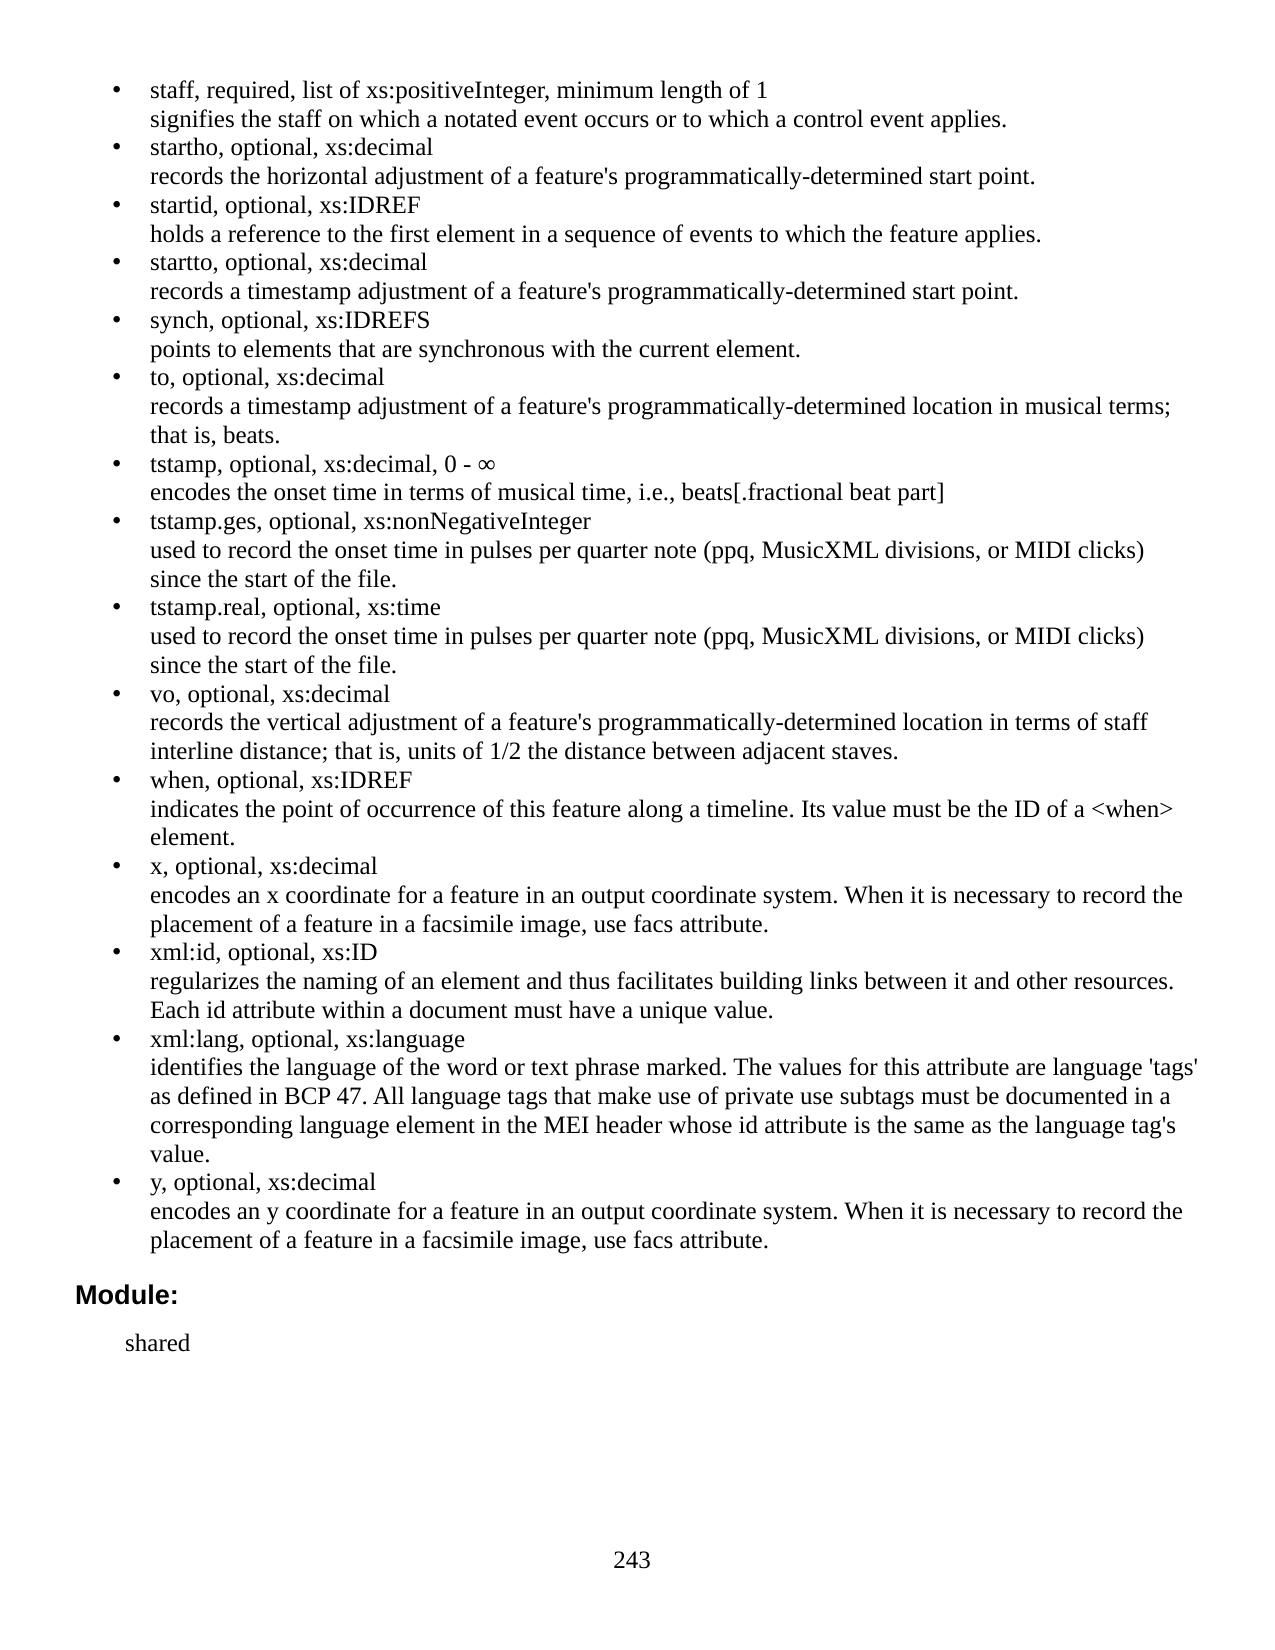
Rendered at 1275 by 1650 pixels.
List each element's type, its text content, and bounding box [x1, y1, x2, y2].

list staff, required, list of xs:positiveInteger, minimum length of 1 signifies the staff on which a notated event occurs or to which a control event applies. [112, 75, 1200, 132]
list x, optional, xs:decimal encodes an x coordinate for a feature in an output coordinate system. When it is necessary to record the placement of a feature in a facsimile image, use facs attribute. [112, 851, 1200, 937]
subtitle Module: [75, 1279, 1200, 1310]
text shared [75, 1328, 1200, 1357]
list tstamp, optional, xs:decimal, 0 - ∞ encodes the onset time in terms of musical time, i.e., beats[.fractional beat part] [112, 449, 1200, 506]
list startho, optional, xs:decimal records the horizontal adjustment of a feature's programmatically-determined start point. [112, 132, 1200, 190]
list vo, optional, xs:decimal records the vertical adjustment of a feature's programmatically-determined location in terms of staff interline distance; that is, units of 1/2 the distance between adjacent staves. [112, 679, 1200, 765]
list xml:lang, optional, xs:language identifies the language of the word or text phrase marked. The values for this attribute are language 'tags' as defined in BCP 47. All language tags that make use of private use subtags must be documented in a corresponding language element in the MEI header whose id attribute is the same as the language tag's value. [112, 1024, 1200, 1167]
list to, optional, xs:decimal records a timestamp adjustment of a feature's programmatically-determined location in musical terms; that is, beats. [112, 362, 1200, 449]
list y, optional, xs:decimal encodes an y coordinate for a feature in an output coordinate system. When it is necessary to record the placement of a feature in a facsimile image, use facs attribute. [112, 1167, 1200, 1254]
list when, optional, xs:IDREF indicates the point of occurrence of this feature along a timeline. Its value must be the ID of a <when> element. [112, 765, 1200, 851]
list startto, optional, xs:decimal records a timestamp adjustment of a feature's programmatically-determined start point. [112, 247, 1200, 305]
list tstamp.real, optional, xs:time used to record the onset time in pulses per quarter note (ppq, MusicXML divisions, or MIDI clicks) since the start of the file. [112, 592, 1200, 679]
list tstamp.ges, optional, xs:nonNegativeInteger used to record the onset time in pulses per quarter note (ppq, MusicXML divisions, or MIDI clicks) since the start of the file. [112, 506, 1200, 592]
list xml:id, optional, xs:ID regularizes the naming of an element and thus facilitates building links between it and other resources. Each id attribute within a document must have a unique value. [112, 937, 1200, 1024]
list synch, optional, xs:IDREFS points to elements that are synchronous with the current element. [112, 305, 1200, 362]
list startid, optional, xs:IDREF holds a reference to the first element in a sequence of events to which the feature applies. [112, 190, 1200, 247]
